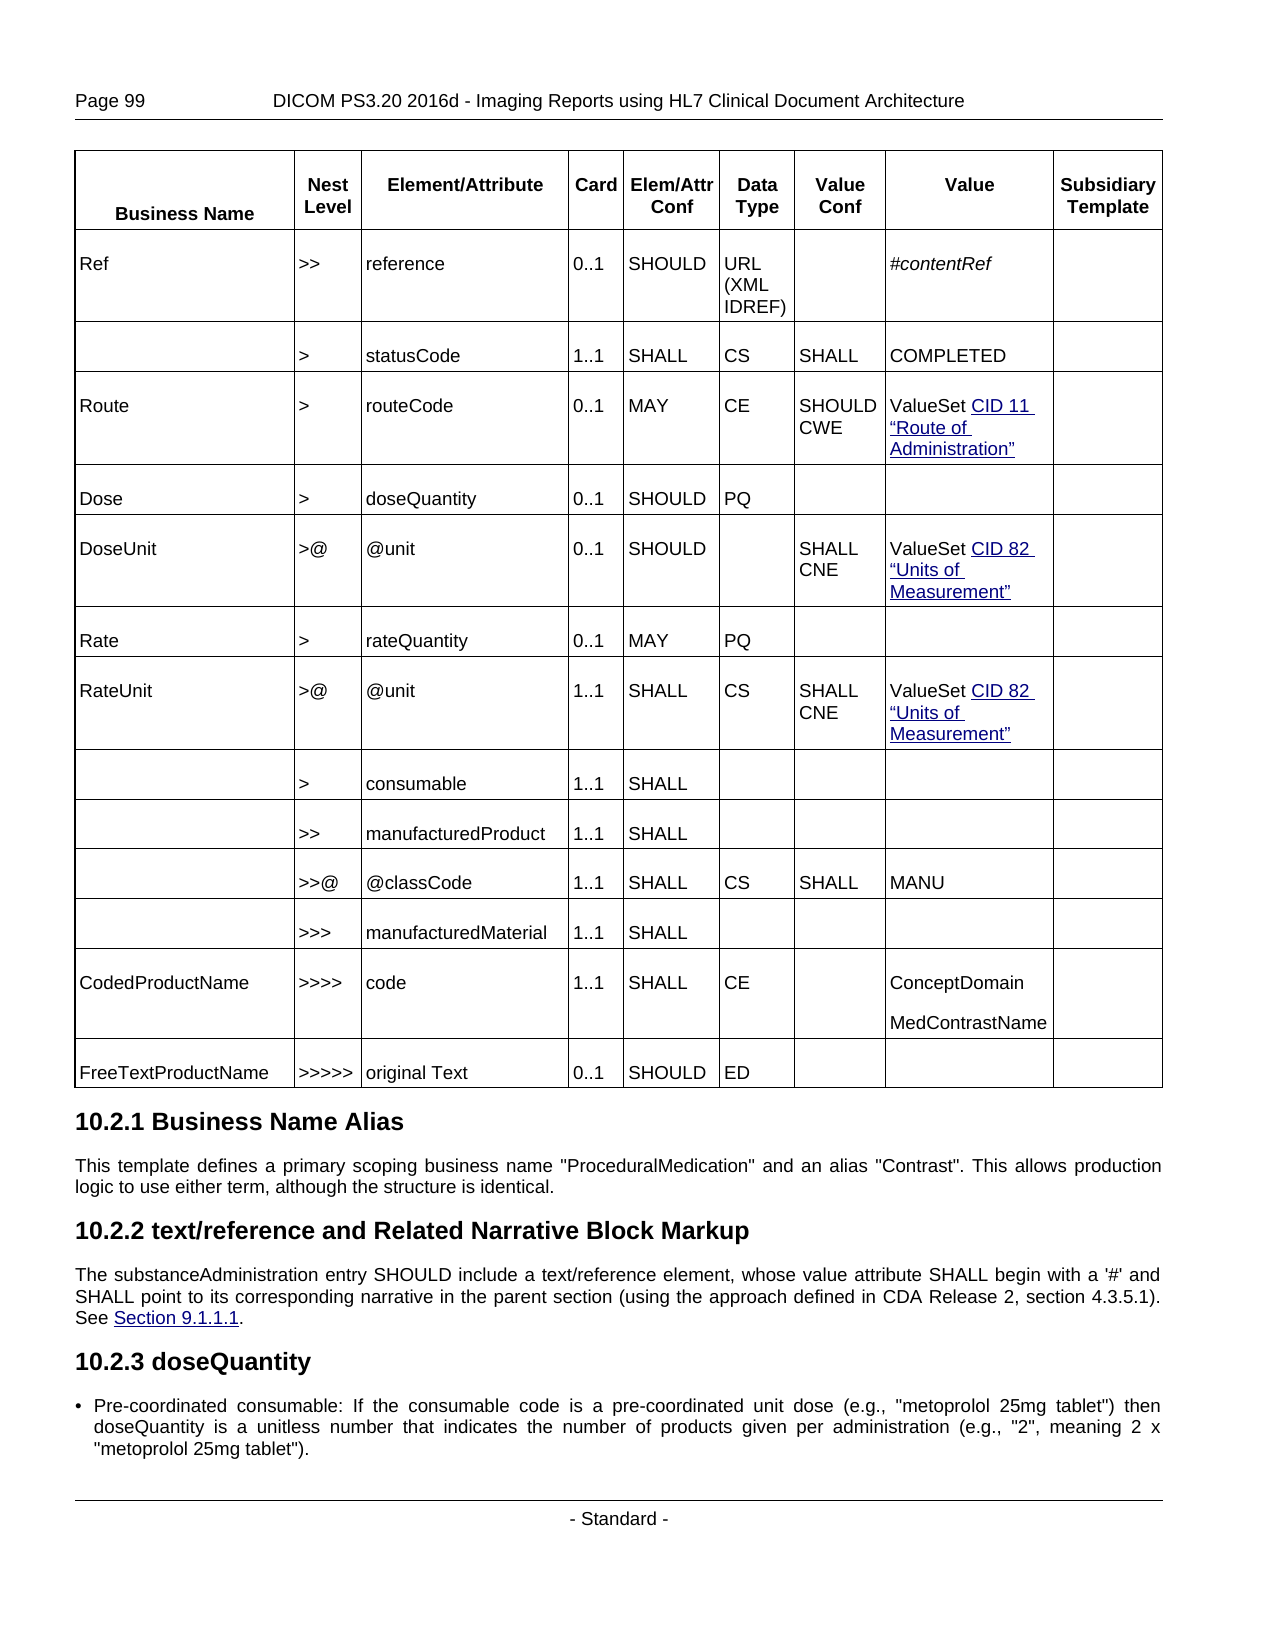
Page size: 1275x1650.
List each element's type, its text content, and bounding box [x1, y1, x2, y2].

table_cell SHOULD [624, 515, 719, 606]
list Pre-coordinated consumable: If the consumable code is a pre-coordinated unit dose (e.g., "metoprolol 25mg tablet") then doseQuantity is a unitless number that indicates the number of products given per administration (e.g., "2", meaning 2 x "metoprolol 25mg tablet"). [75, 1395, 1162, 1459]
table_header Nest Level [295, 151, 361, 228]
table_cell [76, 849, 294, 898]
table_cell SHALL [624, 657, 719, 749]
table_cell ED [720, 1039, 794, 1087]
table_cell consumable [362, 750, 568, 798]
table_cell manufactured​Product [362, 800, 568, 848]
table_cell 0..1 [569, 372, 623, 464]
table_cell code [362, 949, 568, 1037]
table_cell 0..1 [569, 230, 623, 321]
table_cell SHALL [795, 849, 885, 898]
table_cell MAY [624, 607, 719, 656]
table_cell SHALL [624, 899, 719, 947]
table_cell >>> [295, 899, 361, 947]
table_cell MANU [886, 849, 1053, 898]
table_cell [76, 750, 294, 798]
table_cell >> [295, 800, 361, 848]
table_cell 1..1 [569, 849, 623, 898]
table_cell Concept​Domain Med​Contrast​Name [886, 949, 1053, 1037]
table_cell 1..1 [569, 657, 623, 749]
table_cell [1054, 657, 1162, 749]
table_cell Rate​Unit [76, 657, 294, 749]
table_cell [720, 515, 794, 606]
table_cell [886, 800, 1053, 848]
table_cell SHOULD CWE [795, 372, 885, 464]
table_cell manufactured​Material [362, 899, 568, 947]
text This template defines a primary scoping business name "ProceduralMedication" and an alias "Contrast". This allows production logic to use either term, although the structure is identical. [75, 1154, 1162, 1198]
table_cell [1054, 230, 1162, 321]
table_cell > [295, 465, 361, 513]
table_cell PQ [720, 607, 794, 656]
table_cell Dose​Unit [76, 515, 294, 606]
table_cell [76, 899, 294, 947]
table_cell 1..1 [569, 322, 623, 371]
table_cell reference [362, 230, 568, 321]
table_header Value Conf [795, 151, 885, 228]
table_cell >@ [295, 657, 361, 749]
table_header Element/​Attribute [362, 151, 568, 228]
table_cell [795, 1039, 885, 1087]
table_cell [886, 899, 1053, 947]
table_cell [720, 750, 794, 798]
table_cell [795, 465, 885, 513]
table_header Elem/Attr Conf [624, 151, 719, 228]
table_header Data Type [720, 151, 794, 228]
table_header Business Name [76, 151, 294, 228]
table_cell [76, 322, 294, 371]
table_cell dose​Quantity [362, 465, 568, 513]
table_cell >>>>> [295, 1039, 361, 1087]
table_cell [720, 800, 794, 848]
text 10.2.1 Business Name Alias [75, 1107, 1162, 1136]
table_cell [886, 607, 1053, 656]
table_cell COMPLETED [886, 322, 1053, 371]
table_cell 0..1 [569, 515, 623, 606]
text 10.2.2 text/reference and Related Narrative Block Markup [75, 1216, 1162, 1245]
table_cell status​Code [362, 322, 568, 371]
table_cell 1..1 [569, 949, 623, 1037]
table_cell CE [720, 949, 794, 1037]
table_cell [795, 607, 885, 656]
table_cell 1..1 [569, 750, 623, 798]
table_cell @classCode [362, 849, 568, 898]
table_cell [1054, 465, 1162, 513]
table_cell SHOULD [624, 465, 719, 513]
table_cell SHALL [624, 800, 719, 848]
table_cell [795, 750, 885, 798]
table_cell [1054, 322, 1162, 371]
table_cell Coded​Product​Name [76, 949, 294, 1037]
table_cell SHALL [624, 949, 719, 1037]
table_cell SHOULD [624, 1039, 719, 1087]
table_cell [795, 230, 885, 321]
table_cell SHALL [795, 322, 885, 371]
table_cell [720, 899, 794, 947]
table_cell CE [720, 372, 794, 464]
table_cell @unit [362, 515, 568, 606]
table_cell > [295, 750, 361, 798]
table_cell Dose [76, 465, 294, 513]
table_cell @unit [362, 657, 568, 749]
table_cell 1..1 [569, 899, 623, 947]
table_cell > [295, 607, 361, 656]
table_cell Ref [76, 230, 294, 321]
table_cell MAY [624, 372, 719, 464]
table_cell Route [76, 372, 294, 464]
table_cell SHALL [624, 322, 719, 371]
table_cell [795, 800, 885, 848]
table_cell [1054, 750, 1162, 798]
table_cell SHOULD [624, 230, 719, 321]
table_cell [1054, 607, 1162, 656]
table_cell [1054, 849, 1162, 898]
table_cell [1054, 800, 1162, 848]
table_cell URL (XML IDREF) [720, 230, 794, 321]
table_cell [795, 899, 885, 947]
table_header Card [569, 151, 623, 228]
table_cell > [295, 372, 361, 464]
table_cell PQ [720, 465, 794, 513]
table_cell [76, 800, 294, 848]
table_header Subsidiary Template [1054, 151, 1162, 228]
table_cell [1054, 949, 1162, 1037]
table_cell > [295, 322, 361, 371]
table_cell [1054, 899, 1162, 947]
table_cell ValueSet CID 82 “Units of Measurement” [886, 515, 1053, 606]
table_cell [886, 750, 1053, 798]
table_cell CS [720, 657, 794, 749]
table_cell SHALL [624, 849, 719, 898]
table_cell >>>> [295, 949, 361, 1037]
table_cell 0..1 [569, 607, 623, 656]
table_cell #contentRef [886, 230, 1053, 321]
table_cell SHALL [624, 750, 719, 798]
table_cell [886, 1039, 1053, 1087]
text The substanceAdministration entry SHOULD include a text/reference element, whose value attribute SHALL begin with a '#' and SHALL point to its corresponding narrative in the parent section (using the approach defined in CDA Release 2, section 4.3.5.1). See Section 9.1.1.1. [75, 1264, 1162, 1328]
table_cell >@ [295, 515, 361, 606]
table_cell CS [720, 849, 794, 898]
table_cell original Text [362, 1039, 568, 1087]
table_cell [1054, 515, 1162, 606]
table_header Value [886, 151, 1053, 228]
table_cell ValueSet CID 82 “Units of Measurement” [886, 657, 1053, 749]
table_cell [886, 465, 1053, 513]
table_cell [1054, 1039, 1162, 1087]
table_cell 0..1 [569, 1039, 623, 1087]
table_cell rate​Quantity [362, 607, 568, 656]
table_cell SHALL CNE [795, 657, 885, 749]
table_cell Free​Text​Product​Name [76, 1039, 294, 1087]
table_cell Rate [76, 607, 294, 656]
table_cell 1..1 [569, 800, 623, 848]
table_cell [1054, 372, 1162, 464]
table_cell route​Code [362, 372, 568, 464]
table_cell >>@ [295, 849, 361, 898]
text 10.2.3 doseQuantity [75, 1347, 1162, 1376]
table_cell [795, 949, 885, 1037]
table_cell 0..1 [569, 465, 623, 513]
table_cell CS [720, 322, 794, 371]
table_cell ValueSet CID 11 “Route of Administration” [886, 372, 1053, 464]
table_cell SHALL CNE [795, 515, 885, 606]
table_cell >> [295, 230, 361, 321]
